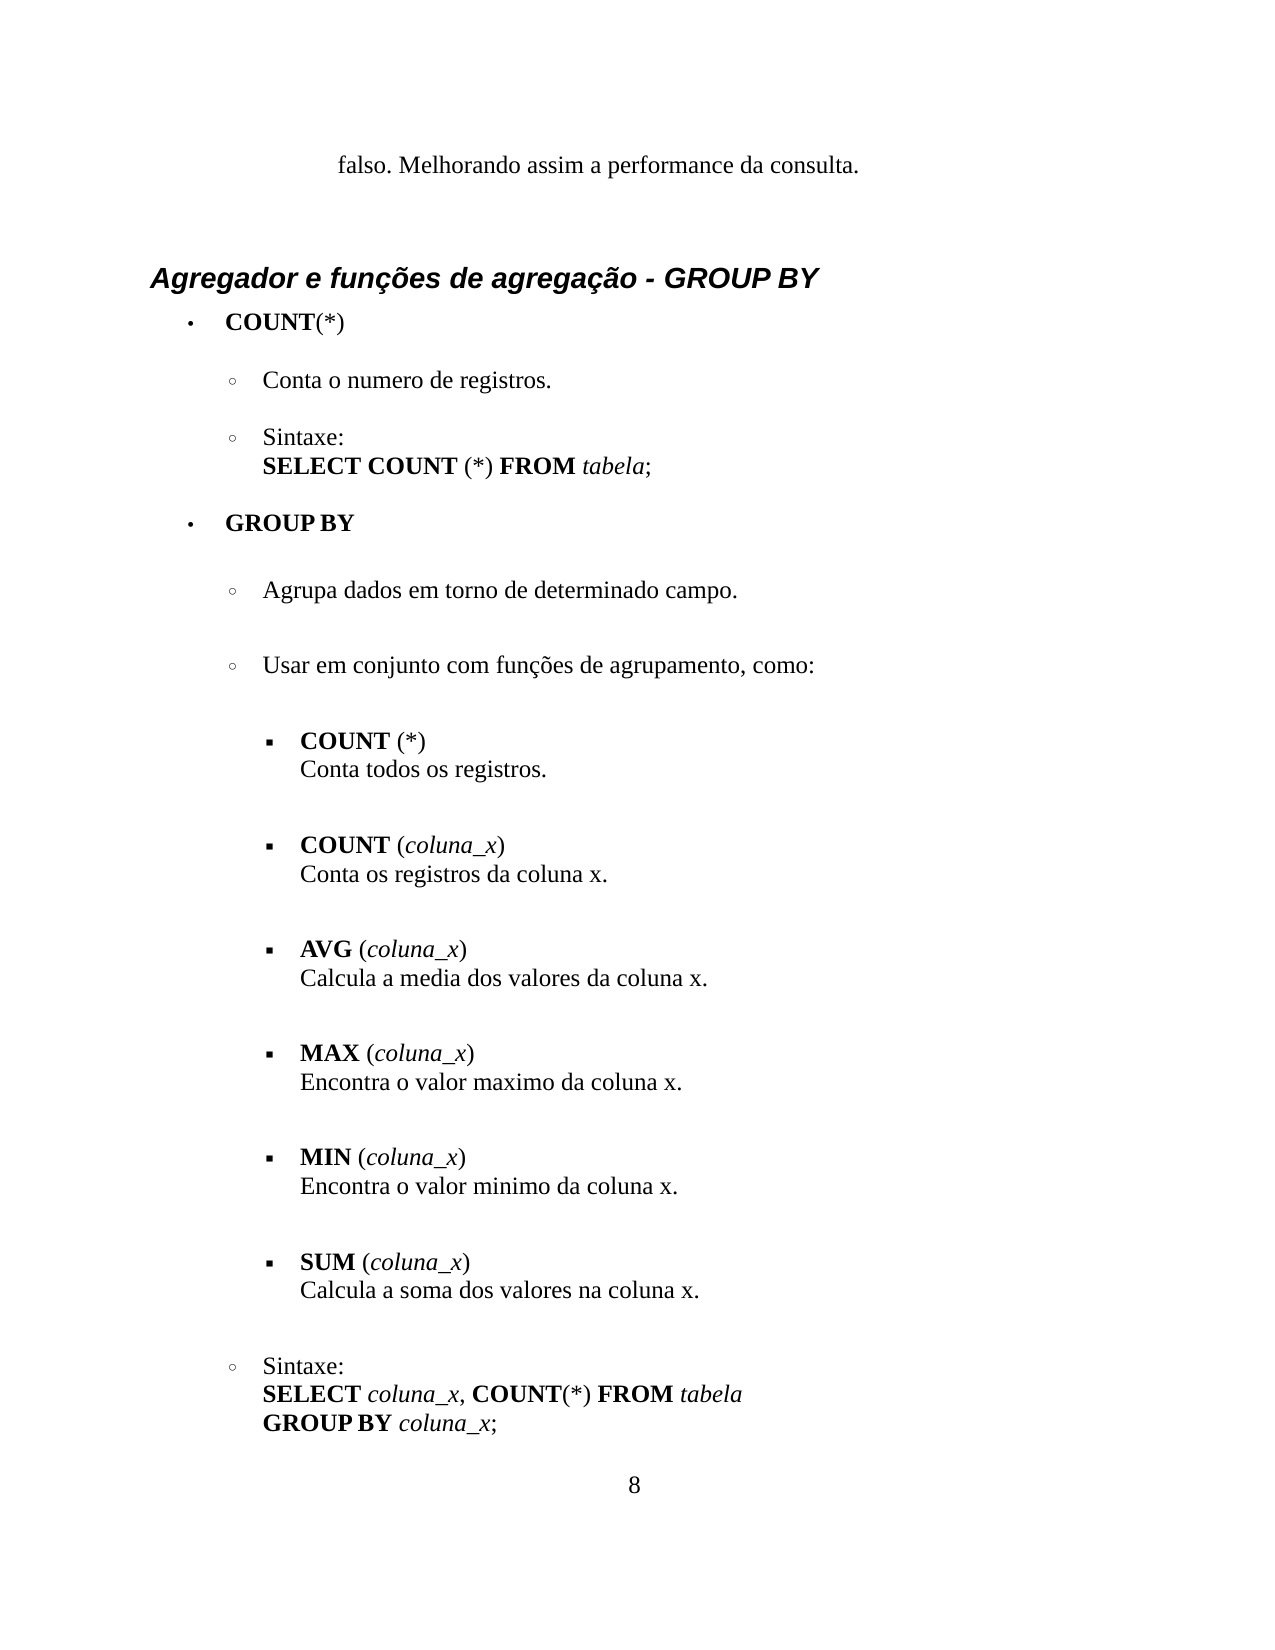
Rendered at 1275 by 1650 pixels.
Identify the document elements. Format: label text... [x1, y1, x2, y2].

list Sintaxe: SELECT COUNT (*) FROM tabela; [225, 422, 1125, 508]
subtitle Agregador e funções de agregação - GROUP BY [150, 261, 1125, 295]
list COUNT(*) [187, 307, 1125, 365]
list falso. Melhorando assim a performance da consulta. [300, 150, 1125, 207]
list GROUP BY [187, 508, 1125, 566]
list Usar em conjunto com funções de agrupamento, como: [225, 650, 1125, 708]
list Sintaxe: SELECT coluna_x, COUNT(*) FROM tabela GROUP BY coluna_x; [225, 1351, 1125, 1437]
list COUNT (*) Conta todos os registros. [262, 726, 1125, 812]
list Agrupa dados em torno de determinado campo. [225, 575, 1125, 632]
list AVG (coluna_x) Calcula a media dos valores da coluna x. [262, 934, 1125, 1020]
list MAX (coluna_x) Encontra o valor maximo da coluna x. [262, 1038, 1125, 1124]
list SUM (coluna_x) Calcula a soma dos valores na coluna x. [262, 1247, 1125, 1333]
list Conta o numero de registros. [225, 365, 1125, 422]
list MIN (coluna_x) Encontra o valor minimo da coluna x. [262, 1142, 1125, 1229]
list COUNT (coluna_x) Conta os registros da coluna x. [262, 830, 1125, 916]
